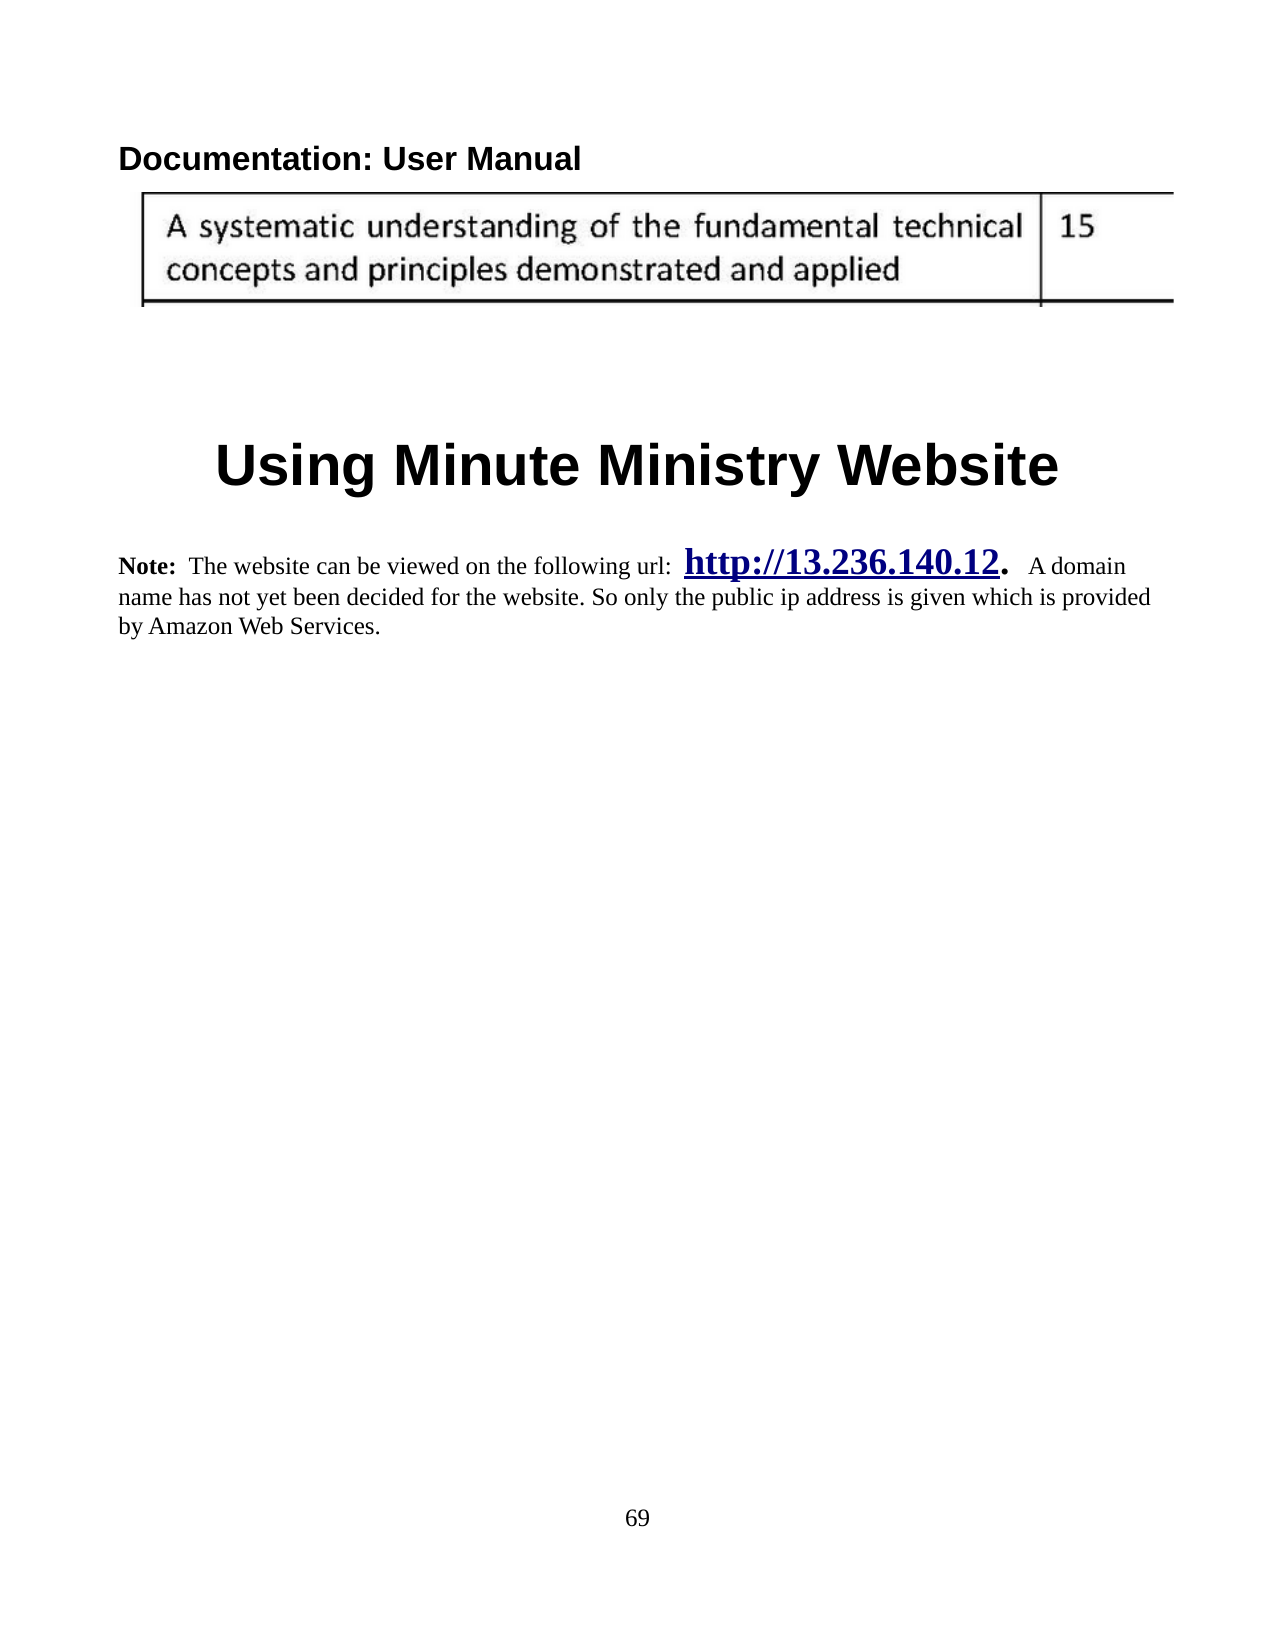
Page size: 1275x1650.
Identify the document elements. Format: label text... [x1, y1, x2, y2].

title Using Minute Ministry Website [118, 431, 1157, 498]
picture [115, 192, 1174, 294]
text Note: The website can be viewed on the following url: http://13.236.140.12. A domain name has not yet been decided for the website. So only the public ip address is given which is provided by Amazon Web Services. [118, 539, 1157, 640]
subtitle Documentation: User Manual [118, 139, 1157, 178]
